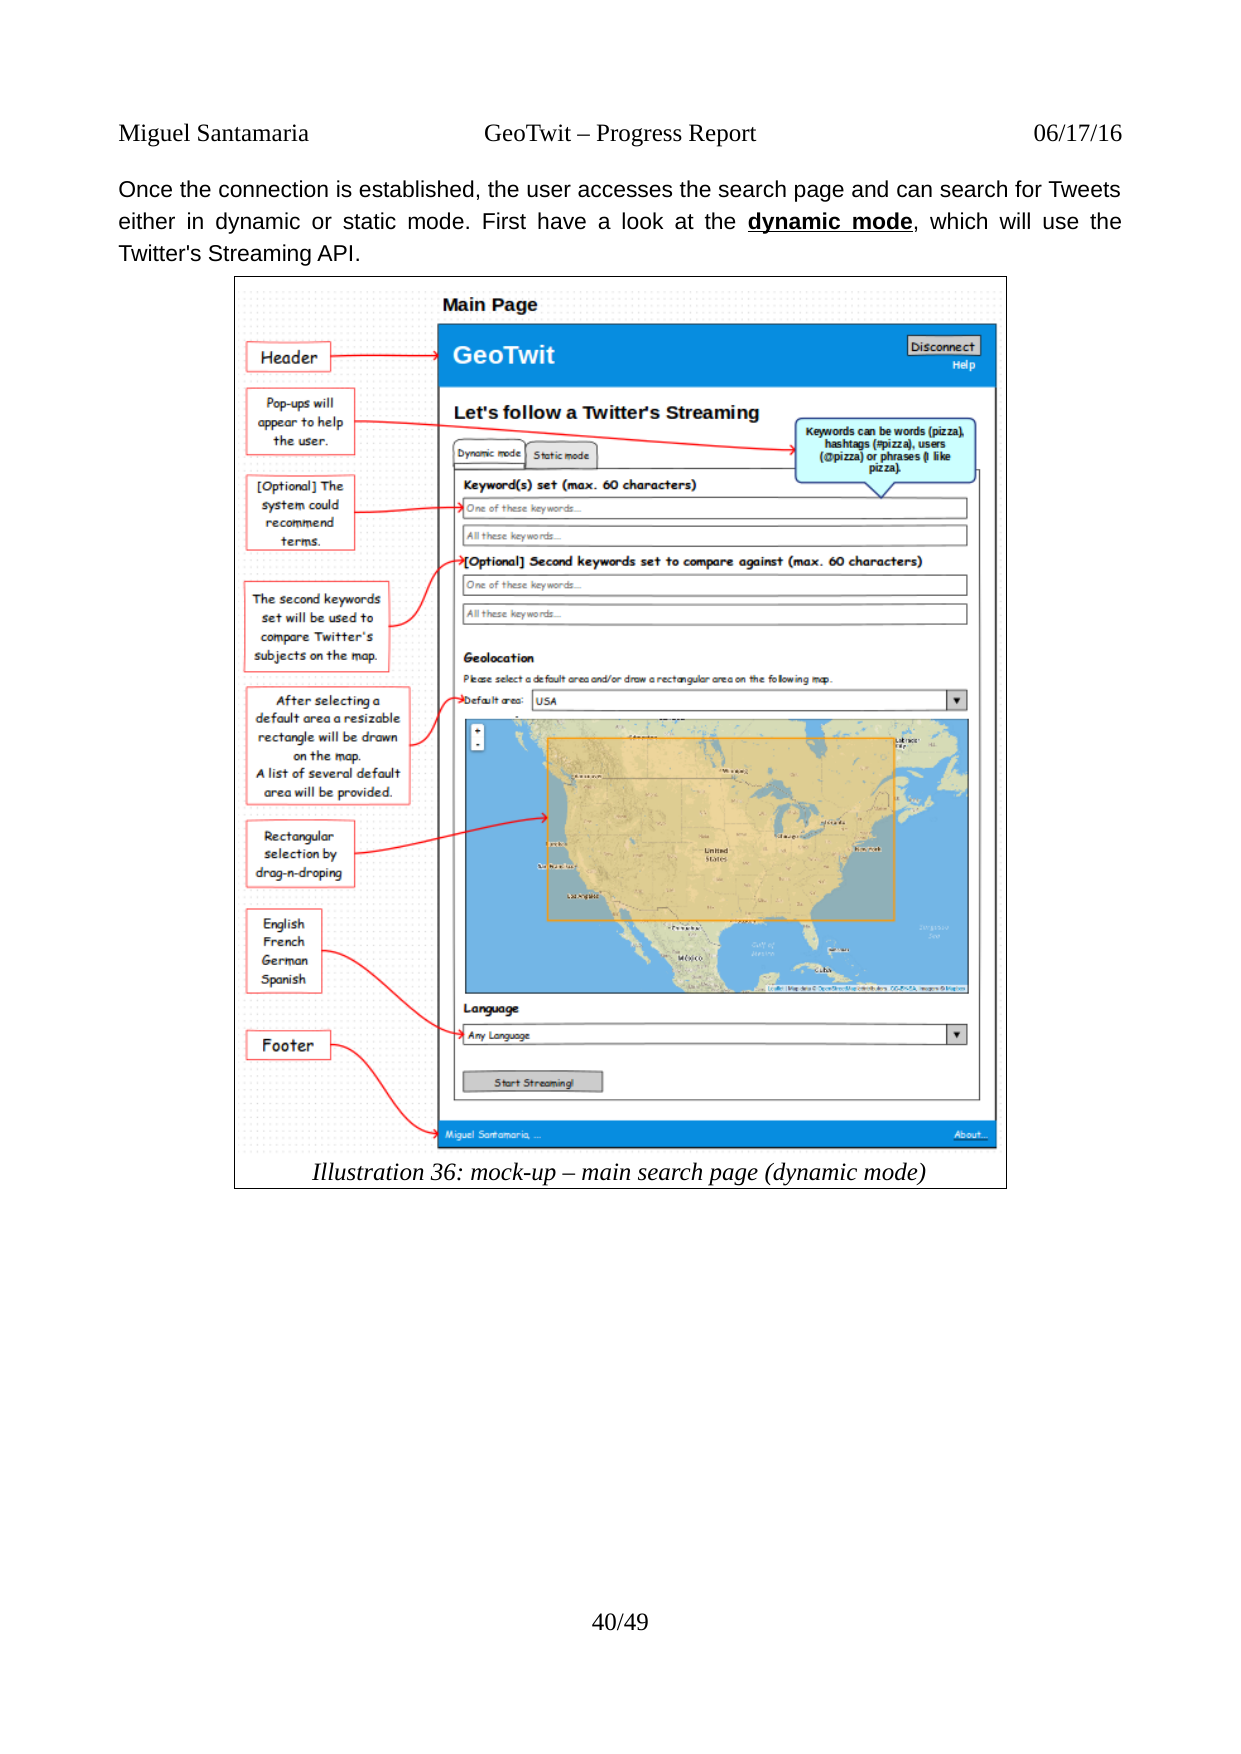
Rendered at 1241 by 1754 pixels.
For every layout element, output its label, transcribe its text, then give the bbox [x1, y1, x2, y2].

text Illustration 36: mock-up – main search page (dynamic mode) [237, 1154, 1003, 1186]
picture [238, 291, 1003, 1157]
text Once the connection is established, the user accesses the search page and can search for Tweets either in dynamic or static mode. First have a look at the dynamic mode, which will use the Twitter's Streaming API. [118, 176, 1122, 266]
